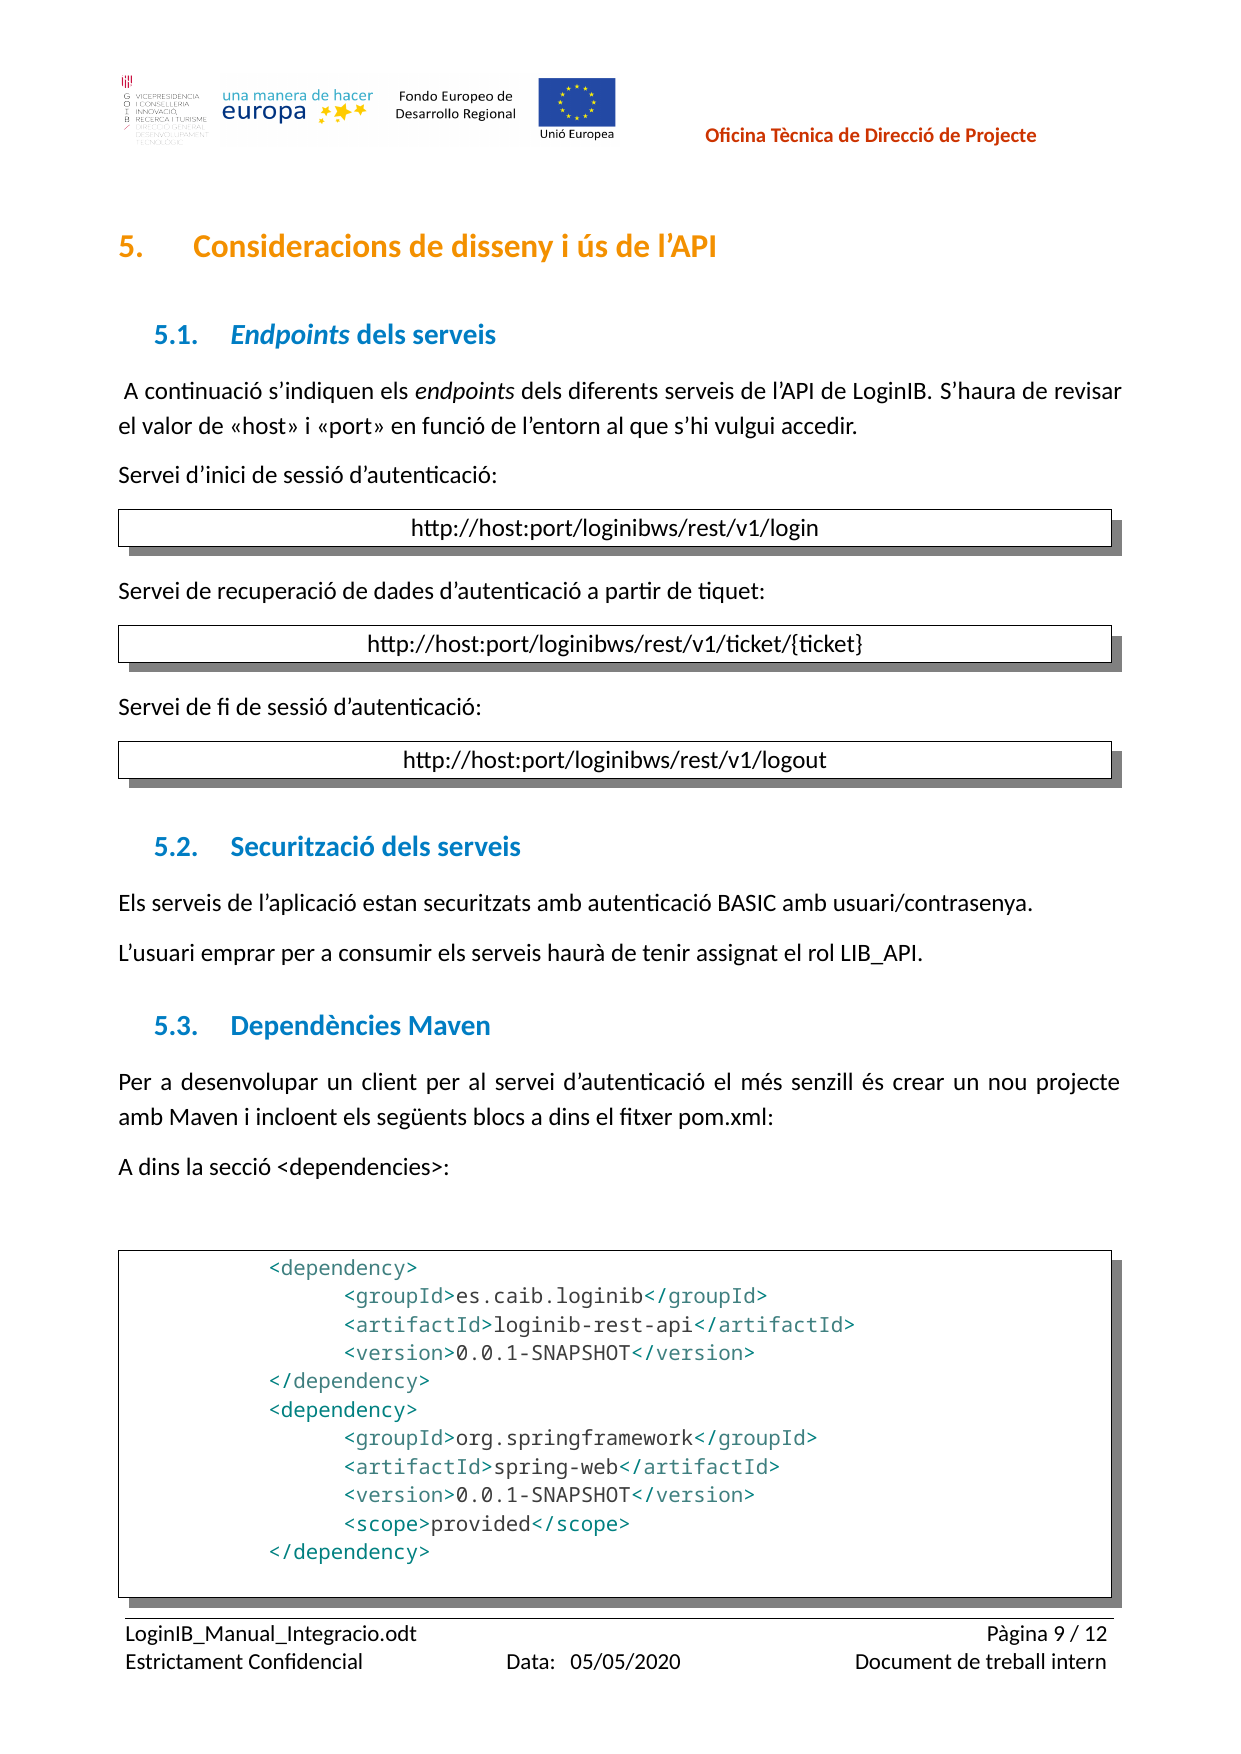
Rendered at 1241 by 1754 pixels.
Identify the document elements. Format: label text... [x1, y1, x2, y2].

text http://host:port/loginibws/rest/v1/logout [119, 742, 1111, 777]
text <version>0.0.1-SNAPSHOT</version> [119, 1477, 1111, 1506]
text Servei de fi de sessió d’autenticació: [118, 691, 1122, 722]
picture [118, 73, 213, 147]
text A continuació s’indiquen els endpoints dels diferents serveis de l’API de LoginIB. S’haura de revisar el valor de «host» i «port» en funció de l’entorn al que s’hi vulgui accedir. [118, 375, 1122, 441]
text L’usuari emprar per a consumir els serveis haurà de tenir assignat el rol LIB_API. [118, 937, 1122, 967]
subtitle Dependències Maven [153, 1007, 1122, 1042]
subtitle Securització dels serveis [153, 828, 1122, 863]
text <dependency> [119, 1392, 1111, 1421]
text </dependency> [119, 1534, 1111, 1566]
text <groupId>es.caib.loginib</groupId> [119, 1278, 1111, 1307]
text Els serveis de l’aplicació estan securitzats amb autenticació BASIC amb usuari/contrasenya. [118, 887, 1122, 918]
text Servei d’inici de sessió d’autenticació: [118, 460, 1122, 490]
text Servei de recuperació de dades d’autenticació a partir de tiquet: [118, 576, 1122, 606]
text <scope>provided</scope> [119, 1506, 1111, 1534]
text Per a desenvolupar un client per al servei d’autenticació el més senzill és crear un nou projecte amb Maven i incloent els següents blocs a dins el fitxer pom.xml: [118, 1066, 1122, 1132]
text <version>0.0.1-SNAPSHOT</version> [119, 1335, 1111, 1364]
text <groupId>org.springframework</groupId> [119, 1421, 1111, 1449]
subtitle Consideracions de disseny i ús de l’API [118, 225, 1122, 266]
text </dependency> [119, 1364, 1111, 1392]
text http://host:port/loginibws/rest/v1/ticket/{ticket} [119, 626, 1111, 662]
picture [219, 73, 621, 147]
text <dependency> [119, 1251, 1111, 1278]
subtitle Endpoints dels serveis [153, 316, 1122, 351]
text <artifactId>spring-web</artifactId> [119, 1449, 1111, 1477]
text http://host:port/loginibws/rest/v1/login [119, 510, 1111, 546]
text <artifactId>loginib-rest-api</artifactId> [119, 1307, 1111, 1335]
text A dins la secció <dependencies>: [118, 1151, 1122, 1181]
